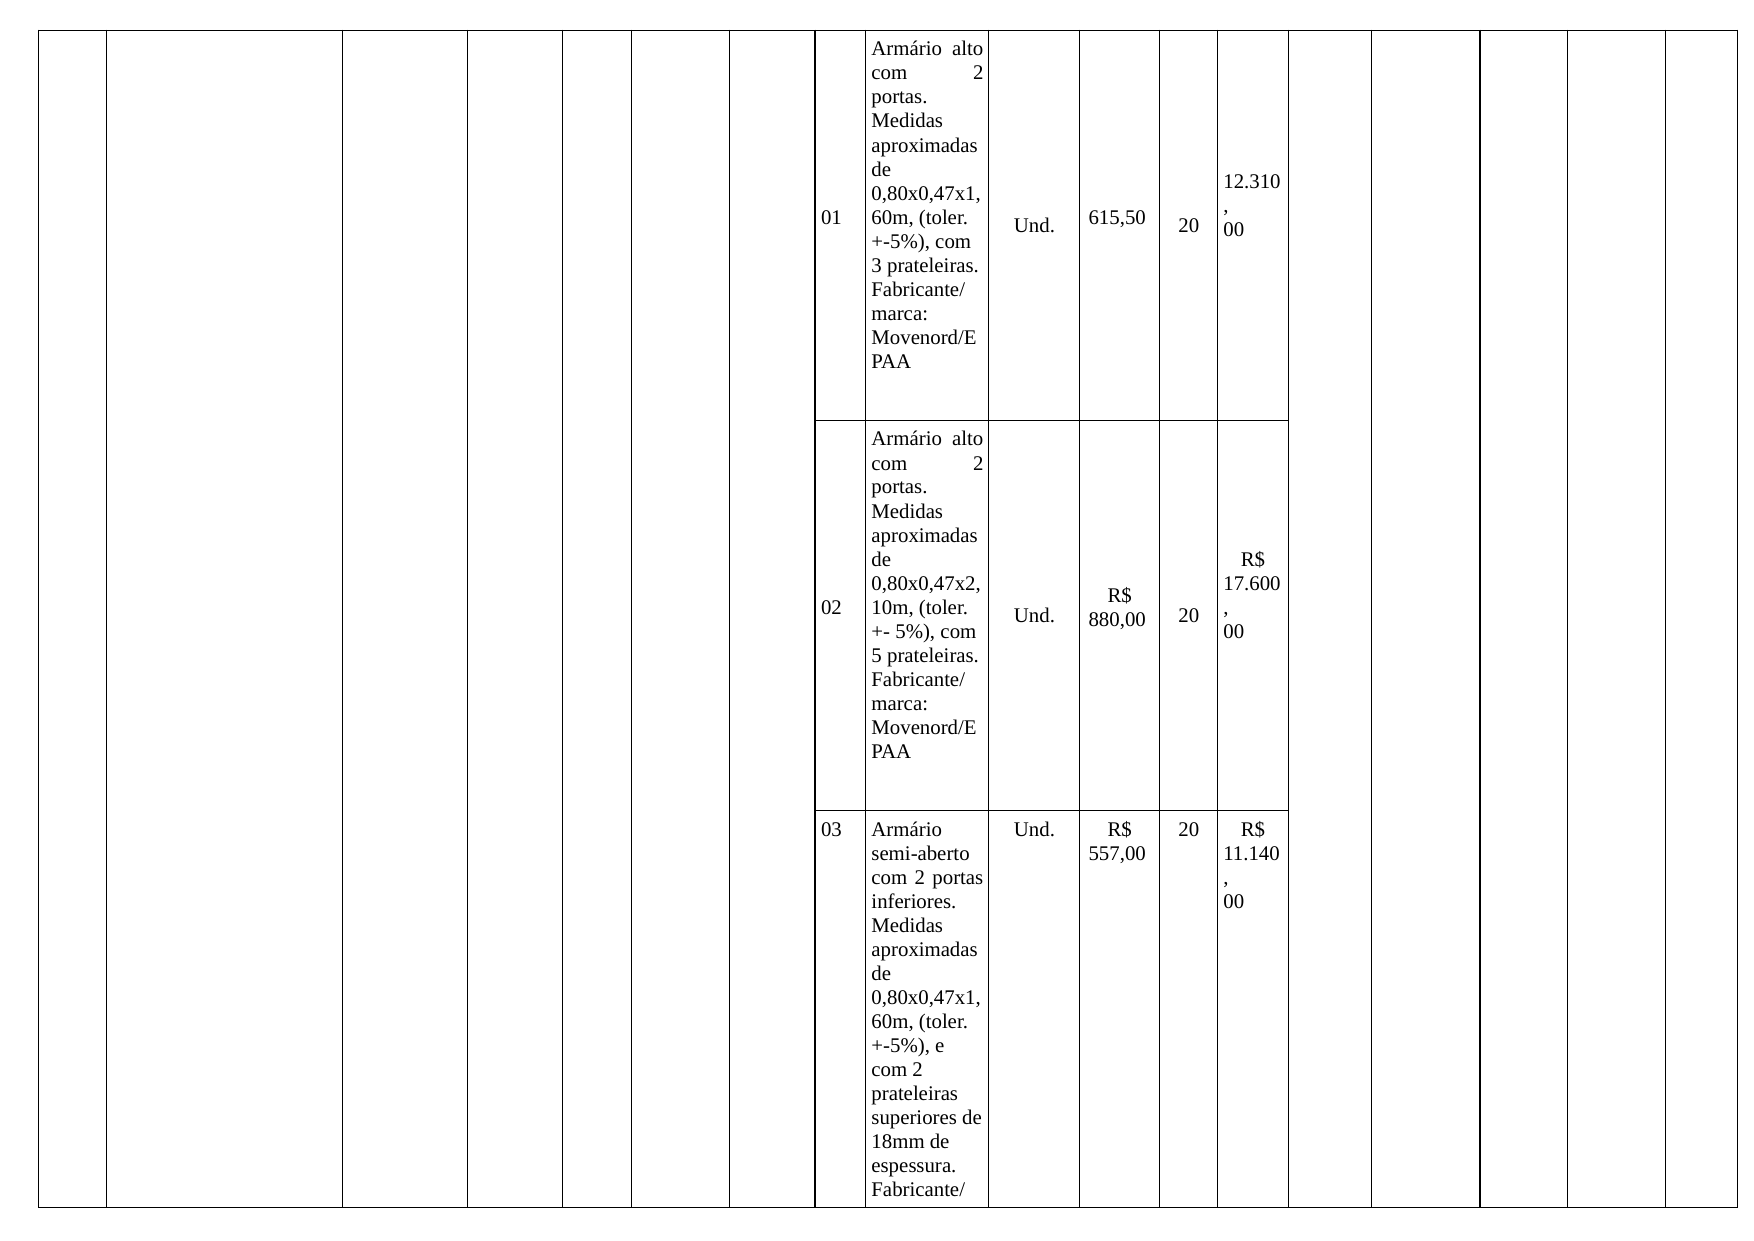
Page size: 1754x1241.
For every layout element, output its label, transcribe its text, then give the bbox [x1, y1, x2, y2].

table_cell [730, 31, 814, 1207]
table_cell [1481, 31, 1567, 1207]
table_cell Und. [989, 421, 1079, 810]
table_cell Armário semi-aberto com 2 portas inferiores. Medidas aproximadas de 0,80x0,47x1,60m, (toler. +-5%), e com 2 prateleiras superiores de 18mm de espessura. Fabricante/ [866, 811, 988, 1207]
table_cell 20 [1160, 811, 1217, 1207]
table_cell [343, 31, 467, 1207]
table_cell Und. [989, 31, 1079, 419]
table_cell 02 [816, 421, 865, 810]
table_cell 615,50 [1080, 31, 1159, 419]
table_cell [39, 31, 106, 1207]
table_cell R$ 880,00 [1080, 421, 1159, 810]
table_cell [1568, 31, 1665, 1207]
table_cell 20 [1160, 421, 1217, 810]
table_cell Armário alto com 2 portas. Medidas aproximadas de 0,80x0,47x2,10m, (toler. +- 5%), com 5 prateleiras. Fabricante/marca: Movenord/EPAA [866, 421, 988, 810]
table_cell 12.310, 00 [1218, 31, 1288, 419]
table_cell 01 [816, 31, 865, 419]
table_cell R$ 17.600, 00 [1218, 421, 1288, 810]
table_cell [1666, 31, 1737, 1207]
table_cell Und. [989, 811, 1079, 1207]
table_cell [468, 31, 562, 1207]
table_cell 20 [1160, 31, 1217, 419]
table_cell [563, 31, 631, 1207]
table_cell R$ 557,00 [1080, 811, 1159, 1207]
table_cell Armário alto com 2 portas. Medidas aproximadas de 0,80x0,47x1,60m, (toler. +-5%), com 3 prateleiras. Fabricante/marca: Movenord/EPAA [866, 31, 988, 419]
table_cell [1372, 31, 1479, 1207]
table_cell [632, 31, 729, 1207]
table_cell R$ 11.140, 00 [1218, 811, 1288, 1207]
table_cell [107, 31, 342, 1207]
table_cell [1289, 31, 1371, 1207]
table_cell 03 [816, 811, 865, 1207]
